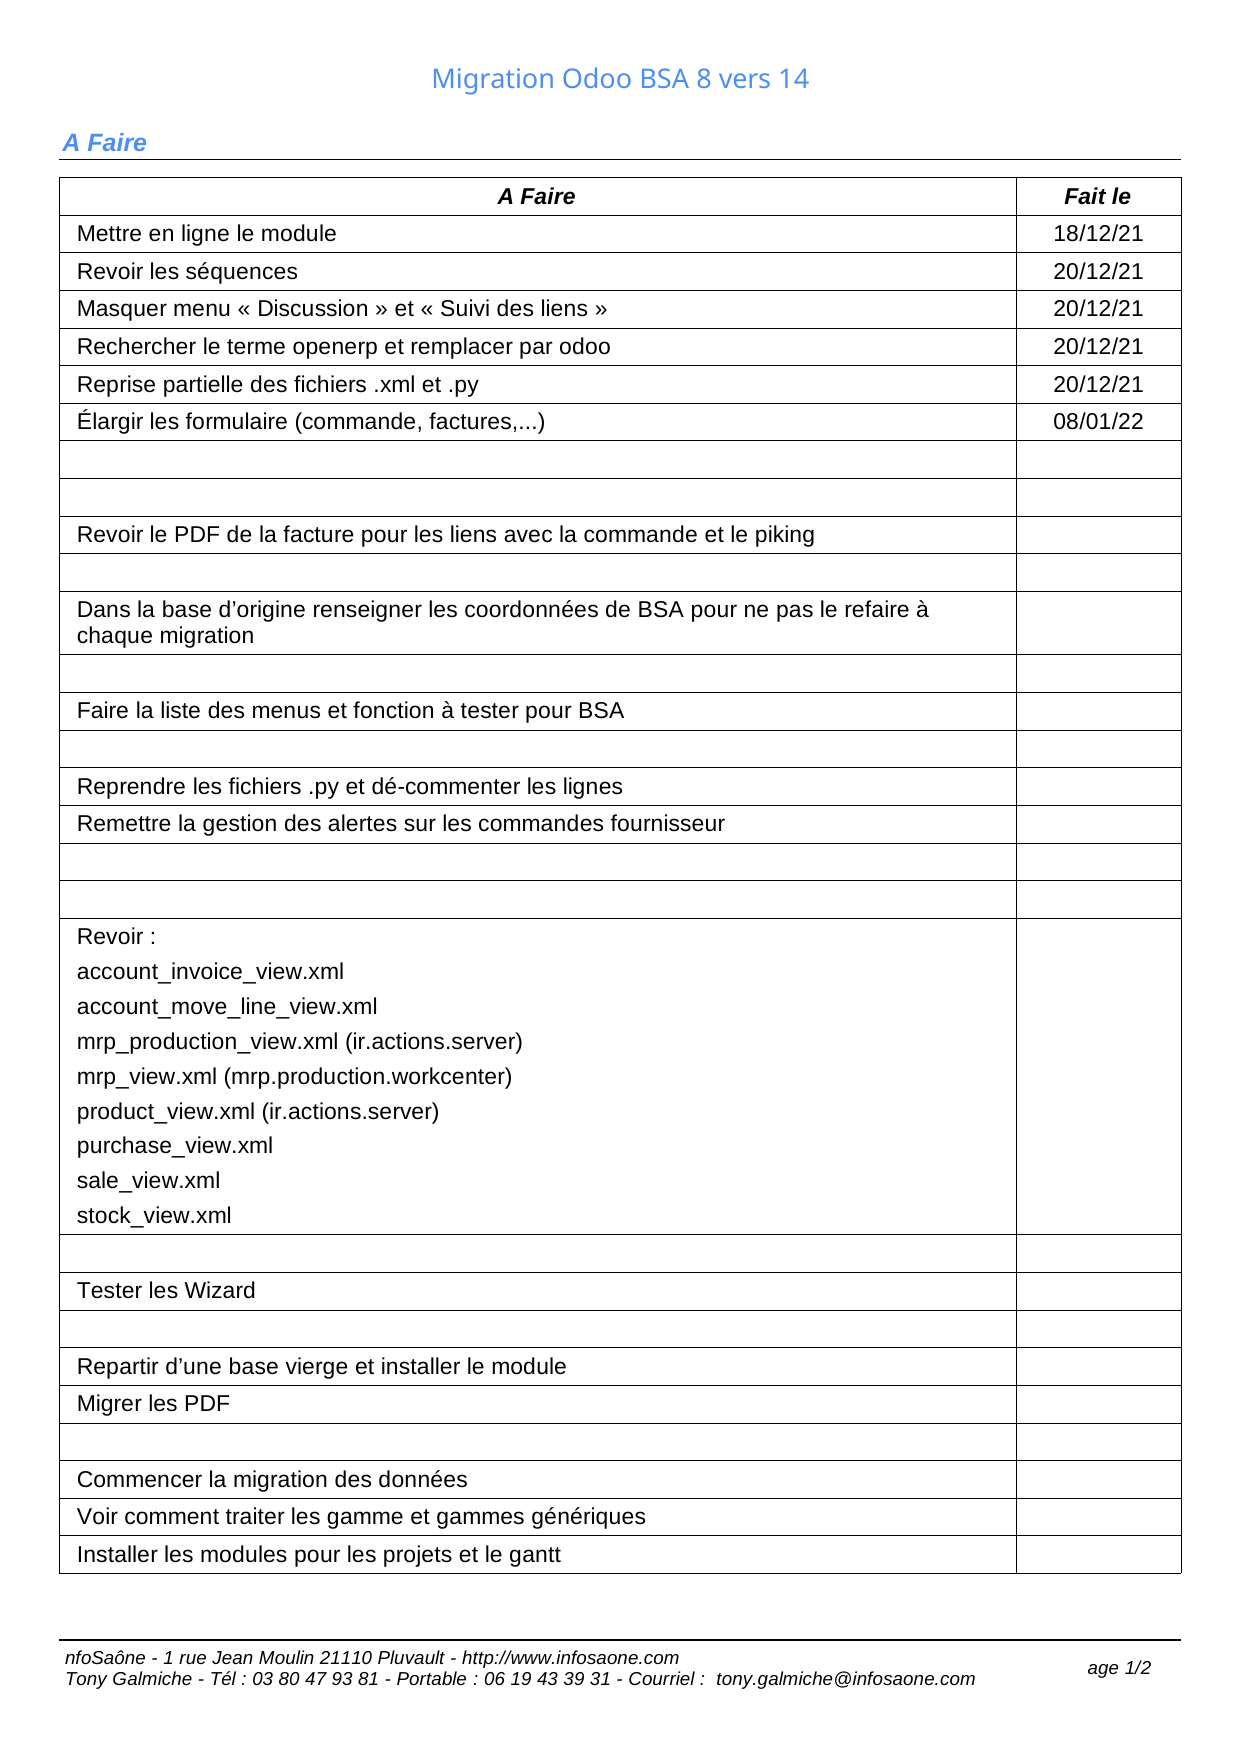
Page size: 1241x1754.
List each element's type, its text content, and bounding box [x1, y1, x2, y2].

table_cell [1017, 693, 1181, 730]
table_cell 20/12/21 [1017, 253, 1181, 290]
table_cell [60, 479, 1016, 516]
table_cell Revoir : account_invoice_view.xml account_move_line_view.xml mrp_production_view.xml (ir.actions.server) mrp_view.xml (mrp.production.workcenter) product_view.xml (ir.actions.server) purchase_view.xml sale_view.xml stock_view.xml [60, 919, 1016, 1234]
table_cell [60, 1311, 1016, 1347]
table_cell [1017, 1499, 1181, 1535]
table_cell [1017, 919, 1181, 1234]
text Migration Odoo BSA 8 vers 14 [59, 59, 1181, 96]
table_cell Élargir les formulaire (commande, factures,...) [60, 404, 1016, 440]
table_cell 20/12/21 [1017, 291, 1181, 328]
table_cell Tester les Wizard [60, 1273, 1016, 1310]
table_cell 18/12/21 [1017, 216, 1181, 252]
table_cell [60, 1235, 1016, 1272]
table_cell 20/12/21 [1017, 329, 1181, 365]
table_cell Rechercher le terme openerp et remplacer par odoo [60, 329, 1016, 365]
table_cell Revoir les séquences [60, 253, 1016, 290]
table_cell Revoir le PDF de la facture pour les liens avec la commande et le piking [60, 517, 1016, 553]
table_cell Mettre en ligne le module [60, 216, 1016, 252]
table_cell [1017, 768, 1181, 805]
table_cell [60, 731, 1016, 767]
table_cell 08/01/22 [1017, 404, 1181, 440]
table_cell Dans la base d’origine renseigner les coordonnées de BSA pour ne pas le refaire à chaque migration [60, 592, 1016, 654]
table_cell Reprise partielle des fichiers .xml et .py [60, 366, 1016, 403]
table_cell [60, 655, 1016, 692]
table_cell [1017, 1536, 1181, 1573]
subtitle A Faire [59, 126, 1181, 159]
table_cell [1017, 1235, 1181, 1272]
table_cell [1017, 554, 1181, 591]
table_cell [1017, 479, 1181, 516]
table_cell [1017, 1424, 1181, 1460]
table_cell [1017, 806, 1181, 843]
table_cell [1017, 1348, 1181, 1385]
table_header Fait le [1017, 178, 1181, 215]
table_cell [1017, 844, 1181, 880]
table_cell Commencer la migration des données [60, 1461, 1016, 1498]
table_cell Voir comment traiter les gamme et gammes génériques [60, 1499, 1016, 1535]
table_cell [60, 844, 1016, 880]
table_cell [1017, 592, 1181, 654]
table_cell [1017, 655, 1181, 692]
table_cell [1017, 441, 1181, 478]
table_header A Faire [60, 178, 1016, 215]
table_cell [1017, 1311, 1181, 1347]
table_cell [60, 881, 1016, 918]
table_cell Repartir d’une base vierge et installer le module [60, 1348, 1016, 1385]
table_cell Faire la liste des menus et fonction à tester pour BSA [60, 693, 1016, 730]
table_cell [1017, 517, 1181, 553]
table_cell Reprendre les fichiers .py et dé-commenter les lignes [60, 768, 1016, 805]
table_cell Migrer les PDF [60, 1386, 1016, 1423]
table_cell Masquer menu « Discussion » et « Suivi des liens » [60, 291, 1016, 328]
table_cell [60, 1424, 1016, 1460]
table_cell [60, 441, 1016, 478]
table_cell [1017, 881, 1181, 918]
table_cell [1017, 1461, 1181, 1498]
table_cell Installer les modules pour les projets et le gantt [60, 1536, 1016, 1573]
table_cell [1017, 731, 1181, 767]
table_cell Remettre la gestion des alertes sur les commandes fournisseur [60, 806, 1016, 843]
table_cell [1017, 1273, 1181, 1310]
table_cell 20/12/21 [1017, 366, 1181, 403]
table_cell [60, 554, 1016, 591]
table_cell [1017, 1386, 1181, 1423]
